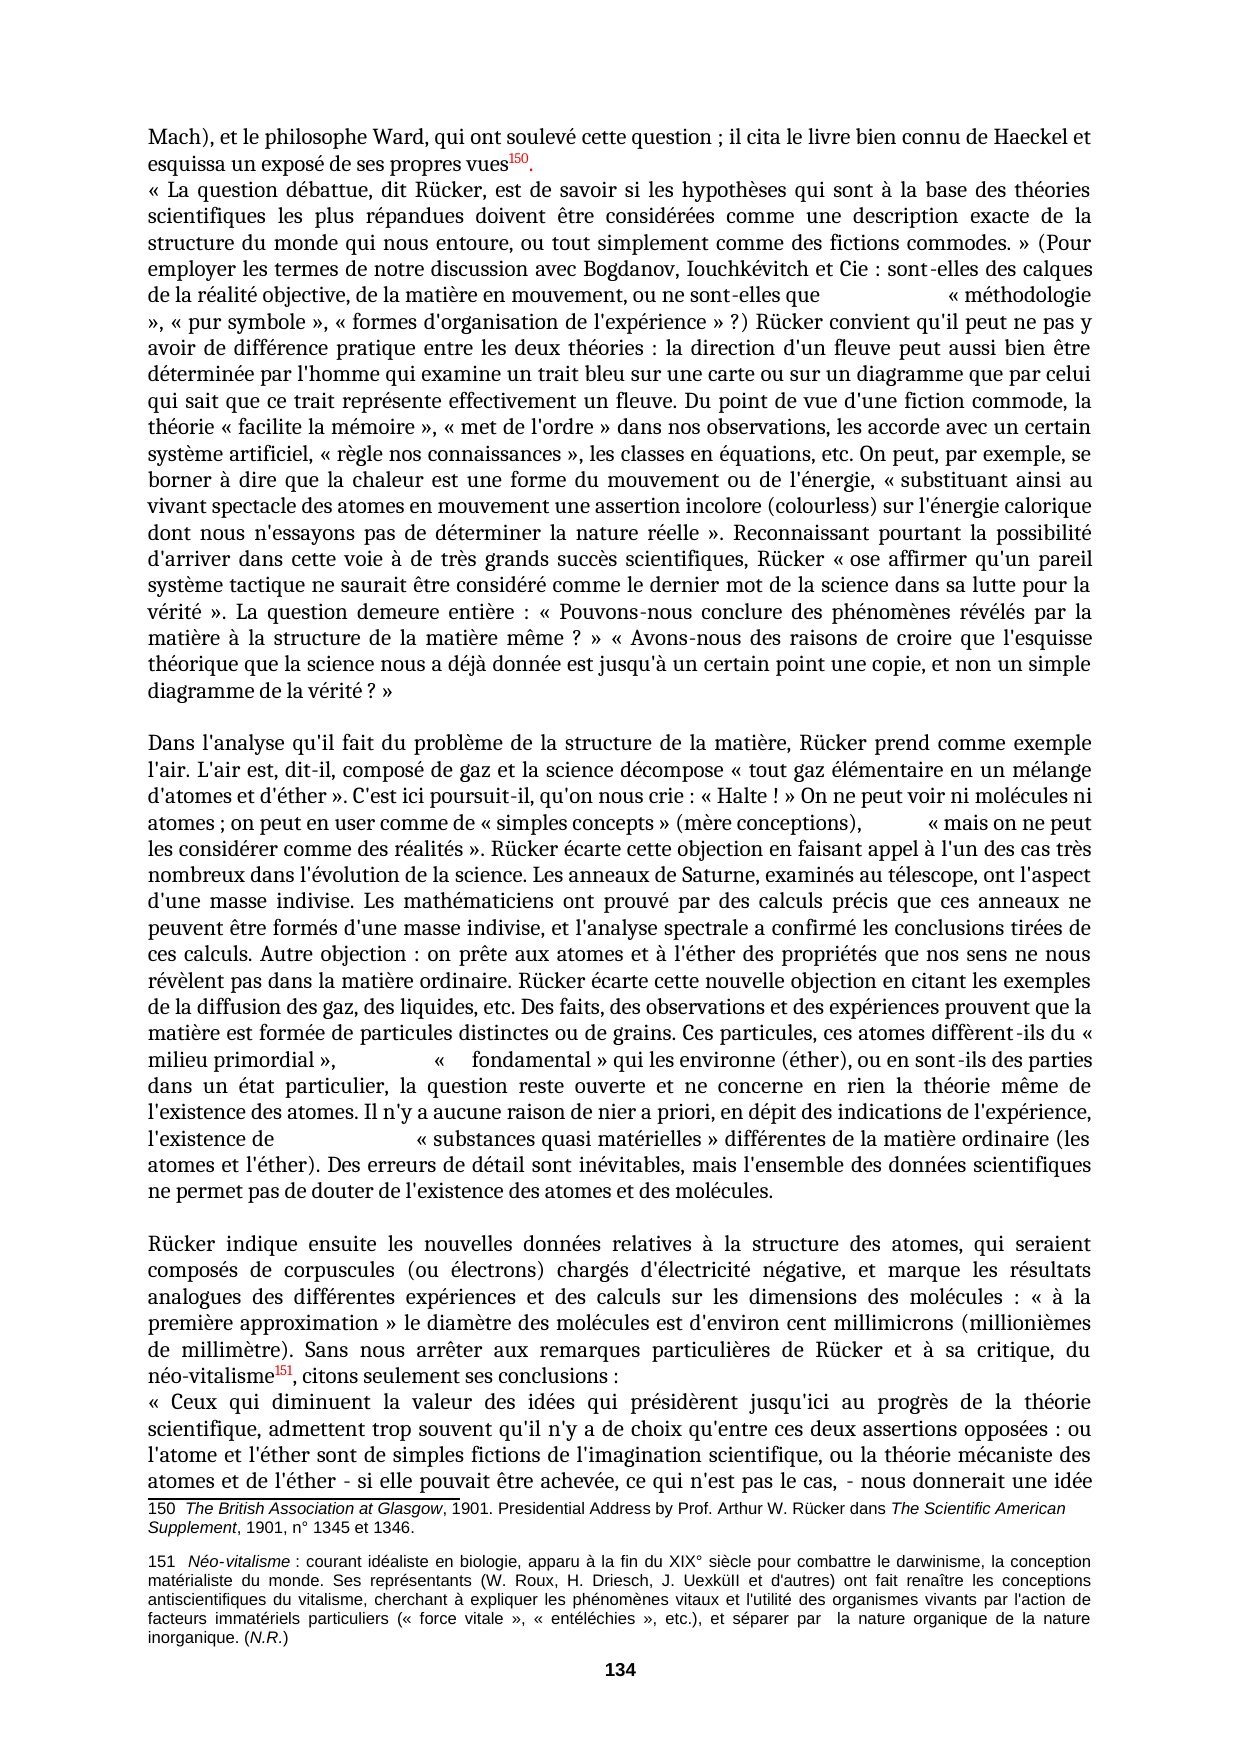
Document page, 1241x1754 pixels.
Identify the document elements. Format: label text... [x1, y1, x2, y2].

text « La question débattue, dit Rücker, est de savoir si les hypothèses qui sont à la base des théories scientifiques les plus répandues doivent être considérées comme une description exacte de la structure du monde qui nous entoure, ou tout simplement comme des fictions commodes. » (Pour employer les termes de notre discussion avec Bogdanov, Iouchkévitch et Cie : sont‑elles des calques de la réalité objective, de la matière en mouvement, ou ne sont‑elles que « méthodologie », « pur symbole », « formes d'organisation de l'expérience » ?) Rücker convient qu'il peut ne pas y avoir de différence pratique entre les deux théories : la direction d'un fleuve peut aussi bien être déterminée par l'homme qui examine un trait bleu sur une carte ou sur un diagramme que par celui qui sait que ce trait représente effectivement un fleuve. Du point de vue d'une fiction commode, la théorie « facilite la mémoire », « met de l'ordre » dans nos observations, les accorde avec un certain système artificiel, « règle nos connaissances », les classes en équations, etc. On peut, par exemple, se borner à dire que la chaleur est une forme du mouvement ou de l'énergie, « substituant ainsi au vivant spectacle des atomes en mouvement une assertion incolore (colourless) sur l'énergie calorique dont nous n'essayons pas de déterminer la nature réelle ». Reconnaissant pourtant la possibilité d'arriver dans cette voie à de très grands succès scientifiques, Rücker « ose affirmer qu'un pareil système tactique ne saurait être considéré comme le dernier mot de la science dans sa lutte pour la vérité ». La question demeure entière : « Pouvons‑nous conclure des phénomènes révélés par la matière à la structure de la matière même ? » « Avons‑nous des raisons de croire que l'esquisse théorique que la science nous a déjà donnée est jusqu'à un certain point une copie, et non un simple diagramme de la vérité ? » [148, 177, 1093, 704]
text The British Association at Glasgow, 1901. Presidential Address by Prof. Arthur W. Rücker dans The Scientific American Supplement, 1901, n° 1345 et 1346. [148, 1499, 1093, 1537]
text Néo‑vitalisme : courant idéaliste en biologie, apparu à la fin du XIX° siècle pour combattre le darwinisme, la conception matérialiste du monde. Ses représentants (W. Roux, H. Driesch, J. UexküII et d'autres) ont fait renaître les conceptions antiscientifiques du vitalisme, cherchant à expliquer les phénomènes vitaux et l'utilité des organismes vivants par l'action de facteurs immatériels particuliers (« force vitale », « entéléchies », etc.), et séparer par la nature organique de la nature inorganique. (N.R.) [148, 1551, 1093, 1647]
text Dans l'analyse qu'il fait du problème de la structure de la matière, Rücker prend comme exemple l'air. L'air est, dit‑il, composé de gaz et la science décompose « tout gaz élémentaire en un mélange d'atomes et d'éther ». C'est ici poursuit‑il, qu'on nous crie : « Halte ! » On ne peut voir ni molécules ni atomes ; on peut en user comme de « simples concepts » (mère conceptions), « mais on ne peut les considérer comme des réalités ». Rücker écarte cette objection en faisant appel à l'un des cas très nombreux dans l'évolution de la science. Les anneaux de Saturne, examinés au télescope, ont l'aspect d'une masse indivise. Les mathématiciens ont prouvé par des calculs précis que ces anneaux ne peuvent être formés d'une masse indivise, et l'analyse spectrale a confirmé les conclusions tirées de ces calculs. Autre objection : on prête aux atomes et à l'éther des propriétés que nos sens ne nous révèlent pas dans la matière ordinaire. Rücker écarte cette nouvelle objection en citant les exemples de la diffusion des gaz, des liquides, etc. Des faits, des observations et des expériences prouvent que la matière est formée de particules distinctes ou de grains. Ces particules, ces atomes diffèrent‑ils du « milieu primordial », « fondamental » qui les environne (éther), ou en sont‑ils des parties dans un état particulier, la question reste ouverte et ne concerne en rien la théorie même de l'existence des atomes. Il n'y a aucune raison de nier a priori, en dépit des indications de l'expérience, l'existence de « substances quasi matérielles » différentes de la matière ordinaire (les atomes et l'éther). Des erreurs de détail sont inévitables, mais l'ensemble des données scientifiques ne permet pas de douter de l'existence des atomes et des molécules. [148, 730, 1093, 1204]
text « Ceux qui diminuent la valeur des idées qui présidèrent jusqu'ici au progrès de la théorie scientifique, admettent trop souvent qu'il n'y a de choix qu'entre ces deux assertions opposées : ou l'atome et l'éther sont de simples fictions de l'imagination scientifique, ou la théorie mécaniste des atomes et de l'éther ‑ si elle pouvait être achevée, ce qui n'est pas le cas, ‑ nous donnerait une idée [148, 1389, 1093, 1494]
text Mach), et le philosophe Ward, qui ont soulevé cette question ; il cita le livre bien connu de Haeckel et esquissa un exposé de ses propres vues. [148, 124, 1093, 177]
text Rücker indique ensuite les nouvelles données relatives à la structure des atomes, qui seraient composés de corpuscules (ou électrons) chargés d'électricité négative, et marque les résultats analogues des différentes expériences et des calculs sur les dimensions des molécules : « à la première approximation » le diamètre des molécules est d'environ cent millimicrons (millionièmes de millimètre). Sans nous arrêter aux remarques particulières de Rücker et à sa critique, du néo‑vitalisme, citons seulement ses conclusions : [148, 1231, 1093, 1389]
